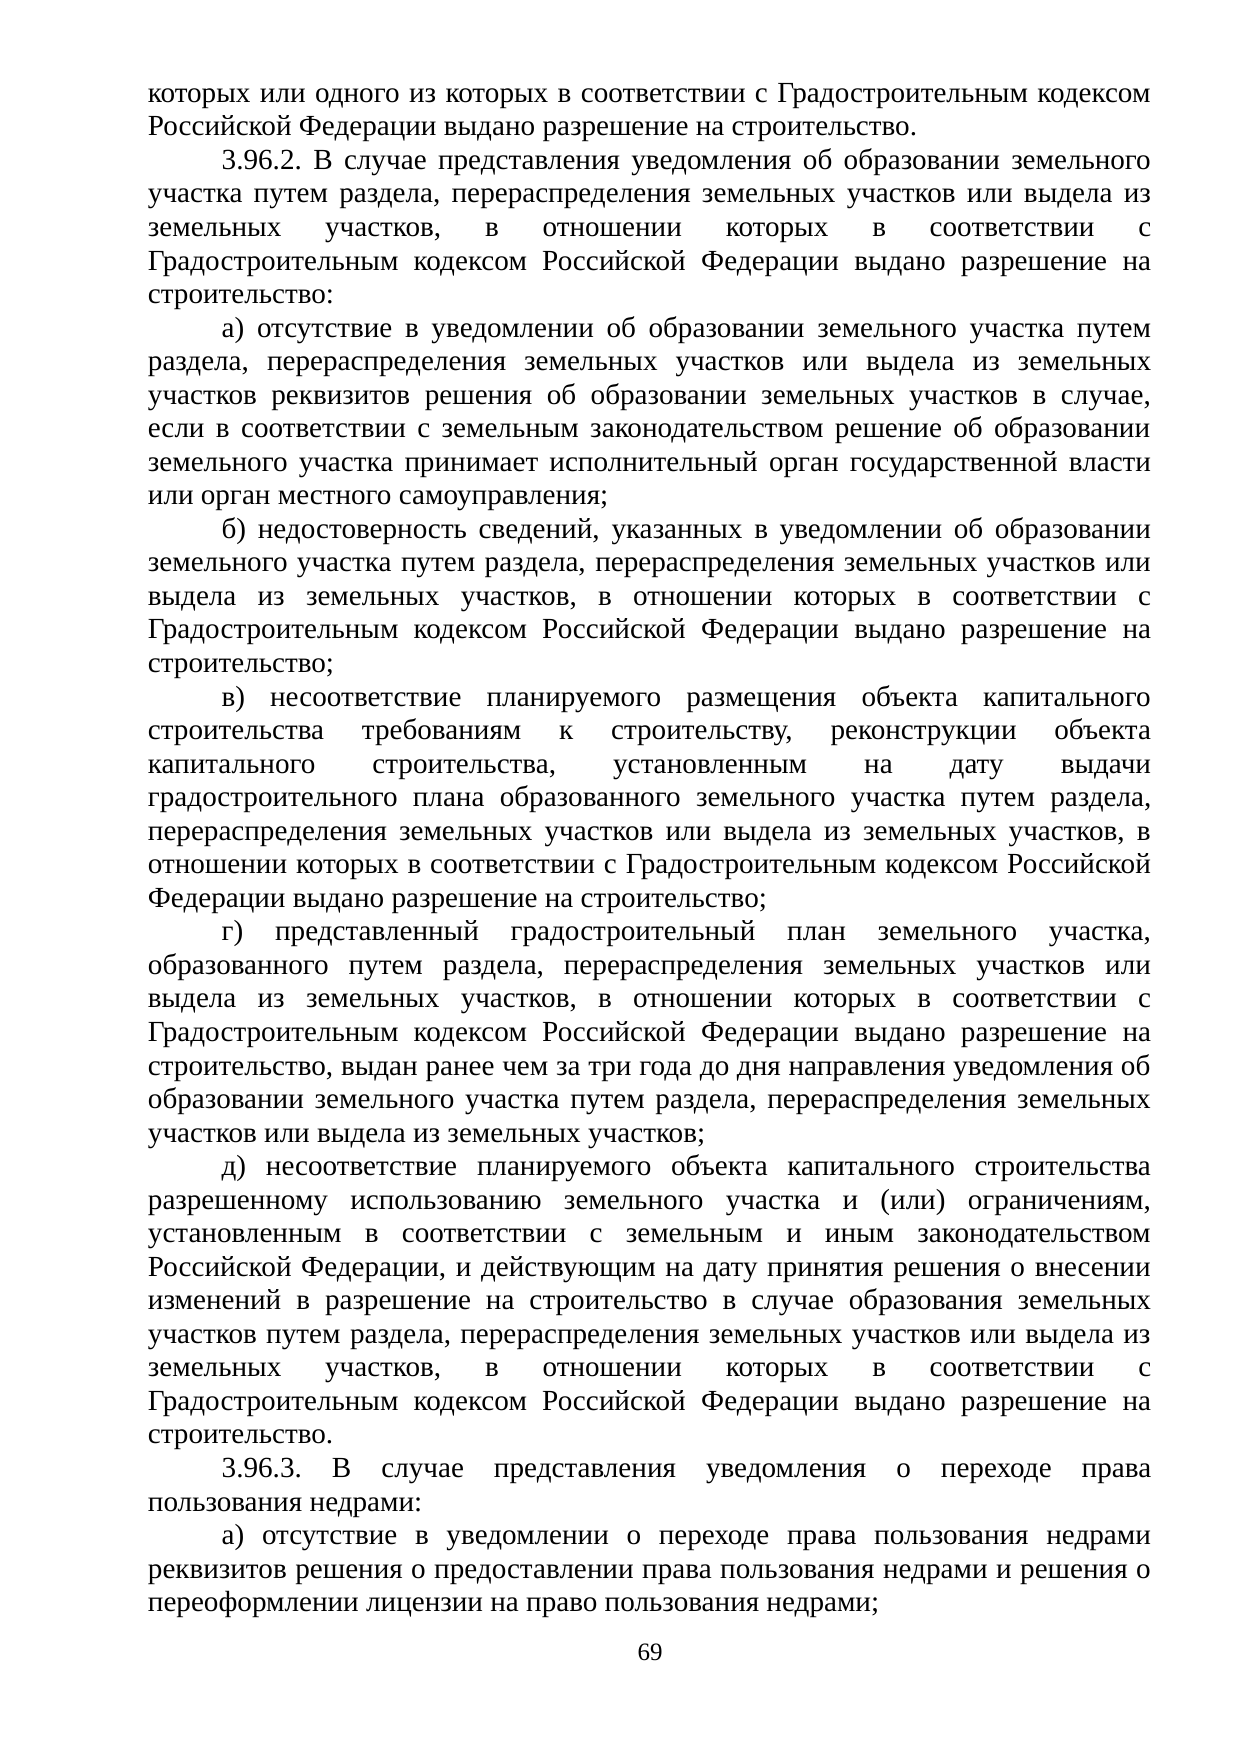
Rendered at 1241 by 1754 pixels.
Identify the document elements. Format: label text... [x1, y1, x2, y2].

text которых или одного из которых в соответствии с Градостроительным кодексом Российской Федерации выдано разрешение на строительство. [148, 75, 1152, 142]
text 3.96.3. В случае представления уведомления о переходе права пользования недрами: [148, 1450, 1152, 1517]
text в) несоответствие планируемого размещения объекта капитального строительства требованиям к строительству, реконструкции объекта капитального строительства, установленным на дату выдачи градостроительного плана образованного земельного участка путем раздела, перераспределения земельных участков или выдела из земельных участков, в отношении которых в соответствии с Градостроительным кодексом Российской Федерации выдано разрешение на строительство; [148, 679, 1152, 913]
text а) отсутствие в уведомлении о переходе права пользования недрами реквизитов решения о предоставлении права пользования недрами и решения о переоформлении лицензии на право пользования недрами; [148, 1517, 1152, 1618]
text 3.96.2. В случае представления уведомления об образовании земельного участка путем раздела, перераспределения земельных участков или выдела из земельных участков, в отношении которых в соответствии с Градостроительным кодексом Российской Федерации выдано разрешение на строительство: [148, 142, 1152, 310]
text г) представленный градостроительный план земельного участка, образованного путем раздела, перераспределения земельных участков или выдела из земельных участков, в отношении которых в соответствии с Градостроительным кодексом Российской Федерации выдано разрешение на строительство, выдан ранее чем за три года до дня направления уведомления об образовании земельного участка путем раздела, перераспределения земельных участков или выдела из земельных участков; [148, 913, 1152, 1148]
text д) несоответствие планируемого объекта капитального строительства разрешенному использованию земельного участка и (или) ограничениям, установленным в соответствии с земельным и иным законодательством Российской Федерации, и действующим на дату принятия решения о внесении изменений в разрешение на строительство в случае образования земельных участков путем раздела, перераспределения земельных участков или выдела из земельных участков, в отношении которых в соответствии с Градостроительным кодексом Российской Федерации выдано разрешение на строительство. [148, 1148, 1152, 1450]
text а) отсутствие в уведомлении об образовании земельного участка путем раздела, перераспределения земельных участков или выдела из земельных участков реквизитов решения об образовании земельных участков в случае, если в соответствии с земельным законодательством решение об образовании земельного участка принимает исполнительный орган государственной власти или орган местного самоуправления; [148, 310, 1152, 511]
text б) недостоверность сведений, указанных в уведомлении об образовании земельного участка путем раздела, перераспределения земельных участков или выдела из земельных участков, в отношении которых в соответствии с Градостроительным кодексом Российской Федерации выдано разрешение на строительство; [148, 511, 1152, 679]
